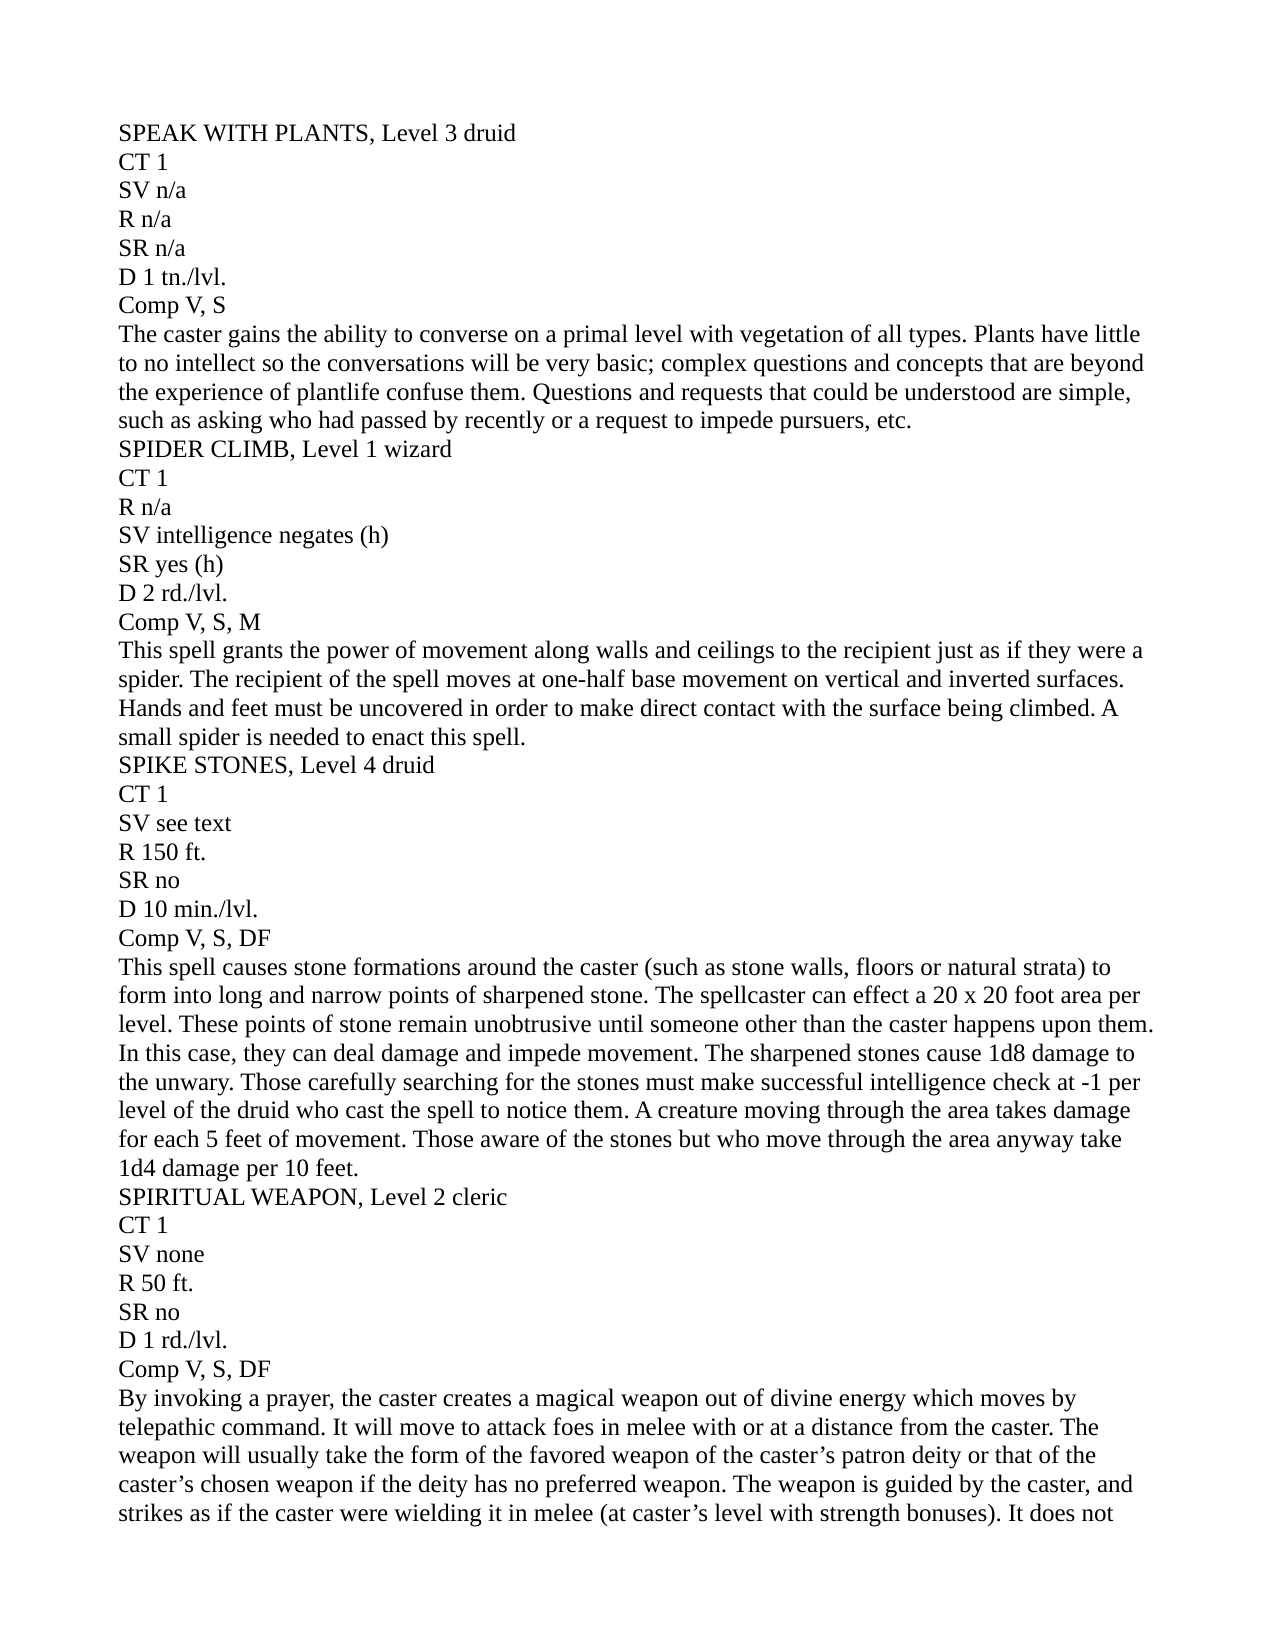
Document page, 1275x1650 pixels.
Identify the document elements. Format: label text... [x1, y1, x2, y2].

text CT 1 [118, 1211, 1157, 1239]
text SR no [118, 1297, 1157, 1326]
text Comp V, S [118, 291, 1157, 319]
text R n/a [118, 204, 1157, 233]
text D 2 rd./lvl. [118, 578, 1157, 607]
text SR yes (h) [118, 549, 1157, 578]
text SPIKE STONES, Level 4 druid [118, 751, 1157, 779]
text D 10 min./lvl. [118, 894, 1157, 923]
text CT 1 [118, 779, 1157, 808]
text SPIRITUAL WEAPON, Level 2 cleric [118, 1182, 1157, 1211]
text By invoking a prayer, the caster creates a magical weapon out of divine energy which moves by telepathic command. It will move to attack foes in melee with or at a distance from the caster. The weapon will usually take the form of the favored weapon of the caster’s patron deity or that of the caster’s chosen weapon if the deity has no preferred weapon. The weapon is guided by the caster, and strikes as if the caster were wielding it in melee (at caster’s level with strength bonuses). It does not [118, 1383, 1157, 1527]
text Comp V, S, DF [118, 1354, 1157, 1383]
text D 1 tn./lvl. [118, 262, 1157, 291]
text SR no [118, 866, 1157, 894]
text CT 1 [118, 463, 1157, 492]
text SPIDER CLIMB, Level 1 wizard [118, 434, 1157, 463]
text This spell causes stone formations around the caster (such as stone walls, floors or natural strata) to form into long and narrow points of sharpened stone. The spellcaster can effect a 20 x 20 foot area per level. These points of stone remain unobtrusive until someone other than the caster happens upon them. In this case, they can deal damage and impede movement. The sharpened stones cause 1d8 damage to the unwary. Those carefully searching for the stones must make successful intelligence check at -1 per level of the druid who cast the spell to notice them. A creature moving through the area takes damage for each 5 feet of movement. Those aware of the stones but who move through the area anyway take 1d4 damage per 10 feet. [118, 952, 1157, 1182]
text The caster gains the ability to converse on a primal level with vegetation of all types. Plants have little to no intellect so the conversations will be very basic; complex questions and concepts that are beyond the experience of plantlife confuse them. Questions and requests that could be understood are simple, such as asking who had passed by recently or a request to impede pursuers, etc. [118, 319, 1157, 434]
text R n/a [118, 492, 1157, 521]
text Comp V, S, DF [118, 923, 1157, 952]
text SV none [118, 1239, 1157, 1268]
text SV n/a [118, 176, 1157, 204]
text R 150 ft. [118, 837, 1157, 866]
text D 1 rd./lvl. [118, 1326, 1157, 1354]
text SR n/a [118, 233, 1157, 262]
text SV see text [118, 808, 1157, 837]
text CT 1 [118, 147, 1157, 176]
text R 50 ft. [118, 1268, 1157, 1297]
text SPEAK WITH PLANTS, Level 3 druid [118, 118, 1157, 147]
text This spell grants the power of movement along walls and ceilings to the recipient just as if they were a spider. The recipient of the spell moves at one-half base movement on vertical and inverted surfaces. Hands and feet must be uncovered in order to make direct contact with the surface being climbed. A small spider is needed to enact this spell. [118, 636, 1157, 751]
text Comp V, S, M [118, 607, 1157, 636]
text SV intelligence negates (h) [118, 521, 1157, 549]
